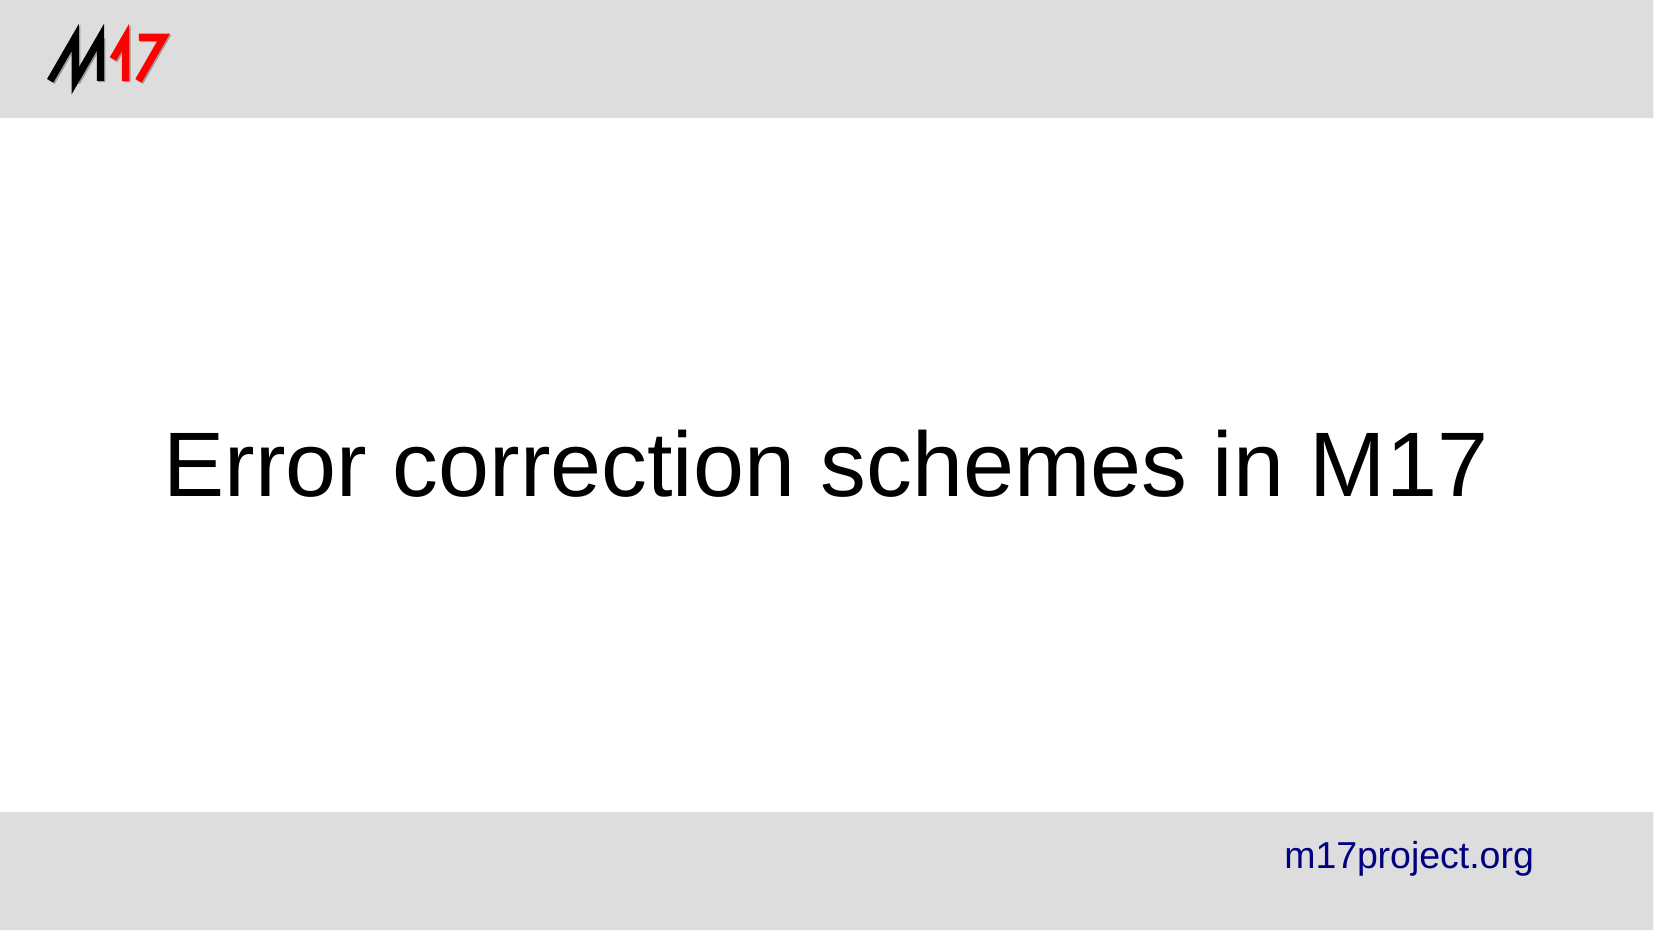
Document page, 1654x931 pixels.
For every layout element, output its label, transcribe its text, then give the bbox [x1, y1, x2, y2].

text_box [0, 0, 1654, 119]
picture [39, 16, 178, 102]
title Error correction schemes in M17 [82, 387, 1571, 543]
text_box [0, 812, 1654, 931]
text_box m17project.org [1269, 826, 1654, 897]
